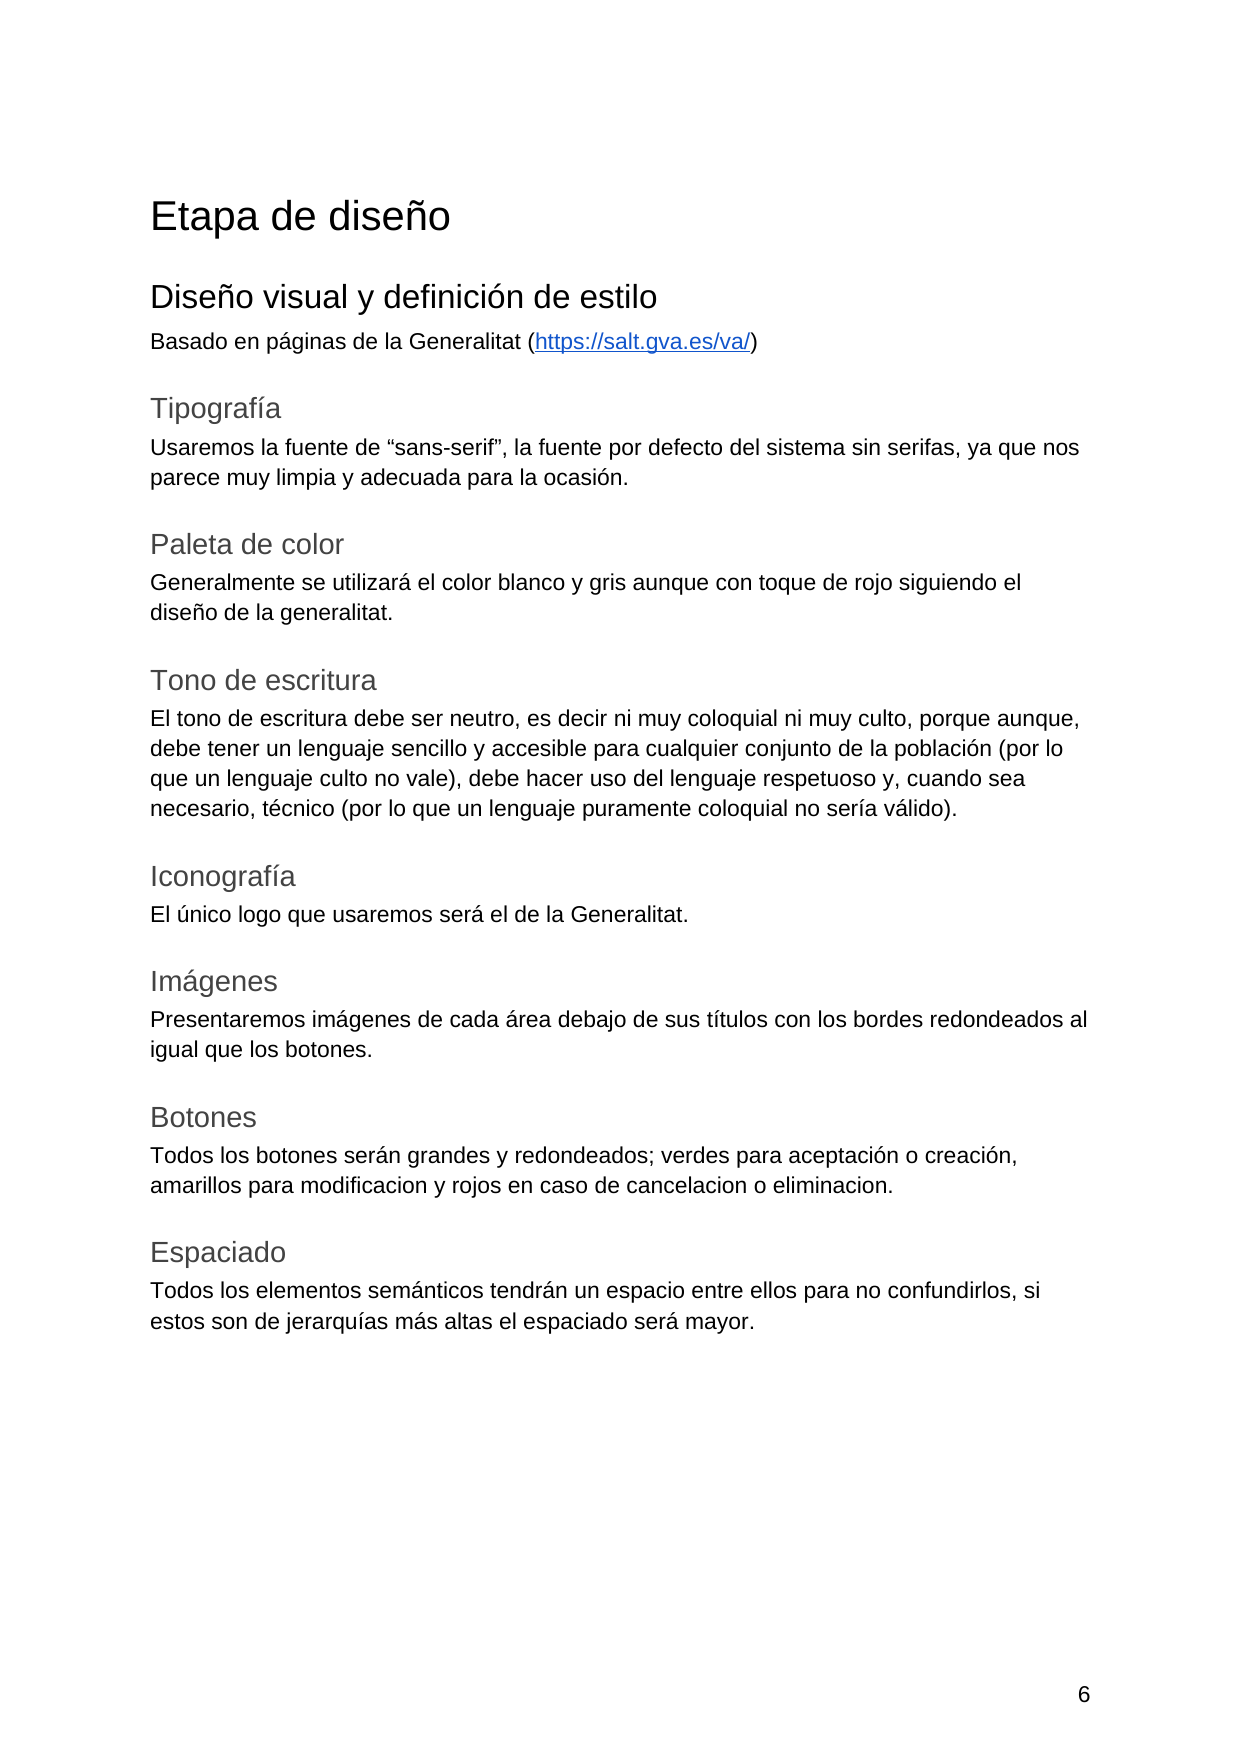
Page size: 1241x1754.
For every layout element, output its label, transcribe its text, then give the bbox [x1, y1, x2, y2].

text El tono de escritura debe ser neutro, es decir ni muy coloquial ni muy culto, porque aunque, debe tener un lenguaje sencillo y accesible para cualquier conjunto de la población (por lo que un lenguaje culto no vale), debe hacer uso del lenguaje respetuoso y, cuando sea necesario, técnico (por lo que un lenguaje puramente coloquial no sería válido). [150, 705, 1090, 822]
subtitle Diseño visual y definición de estilo [150, 277, 1090, 316]
subtitle Tono de escritura [150, 663, 1090, 696]
subtitle Botones [150, 1100, 1090, 1133]
subtitle Imágenes [150, 964, 1090, 998]
subtitle Espaciado [150, 1236, 1090, 1269]
text Presentaremos imágenes de cada área debajo de sus títulos con los bordes redondeados al igual que los botones. [150, 1006, 1090, 1063]
text Basado en páginas de la Generalitat (https://salt.gva.es/va/) [150, 328, 1090, 354]
text Todos los elementos semánticos tendrán un espacio entre ellos para no confundirlos, si estos son de jerarquías más altas el espaciado será mayor. [150, 1277, 1090, 1334]
text Generalmente se utilizará el color blanco y gris aunque con toque de rojo siguiendo el diseño de la generalitat. [150, 569, 1090, 626]
text Usaremos la fuente de “sans-serif”, la fuente por defecto del sistema sin serifas, ya que nos parece muy limpia y adecuada para la ocasión. [150, 433, 1090, 490]
subtitle Iconografía [150, 859, 1090, 892]
subtitle Etapa de diseño [150, 192, 1090, 239]
text Todos los botones serán grandes y redondeados; verdes para aceptación o creación, amarillos para modificacion y rojos en caso de cancelacion o eliminacion. [150, 1142, 1090, 1198]
subtitle Paleta de color [150, 527, 1090, 561]
subtitle Tipografía [150, 392, 1090, 425]
text El único logo que usaremos será el de la Generalitat. [150, 901, 1090, 927]
